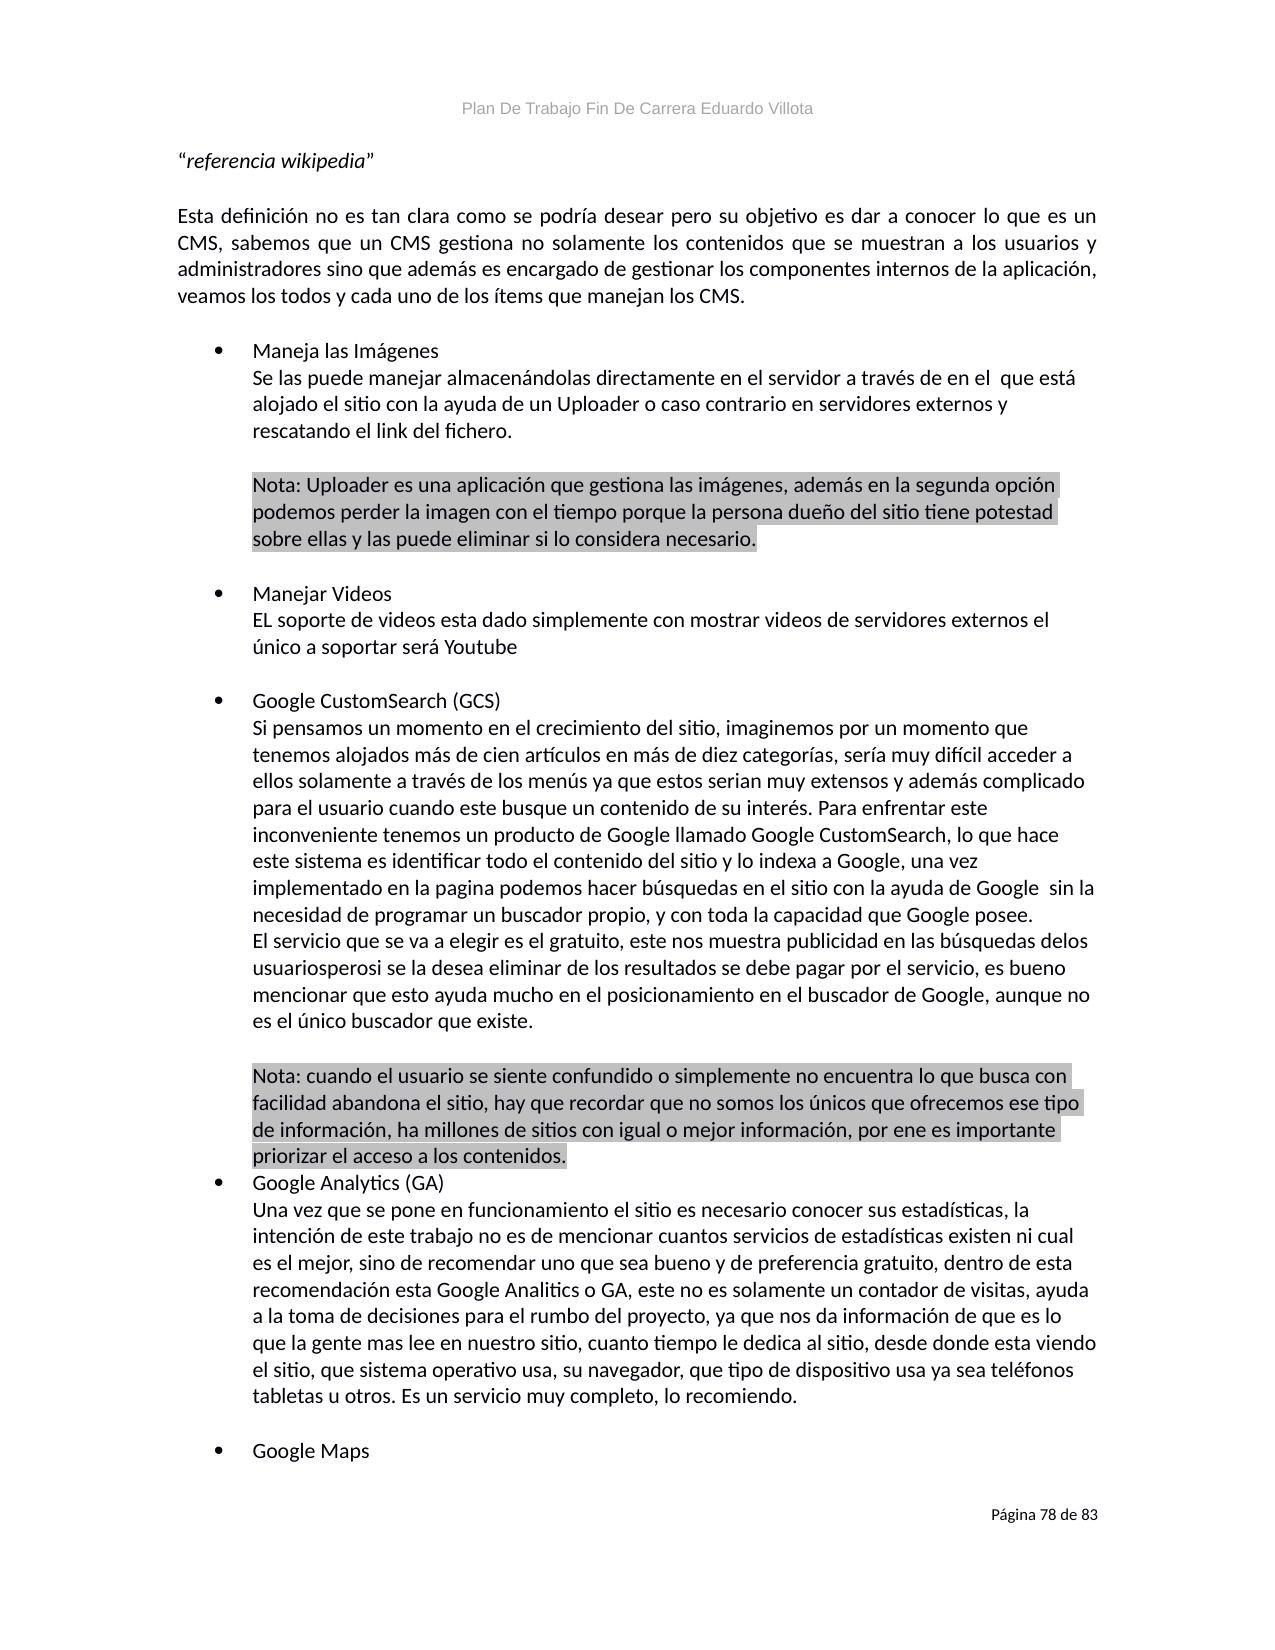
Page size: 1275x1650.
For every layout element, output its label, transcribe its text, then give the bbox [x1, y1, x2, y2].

list Google Analytics (GA) [215, 1169, 1098, 1196]
list Manejar Videos [215, 580, 1098, 606]
list Google Maps [215, 1437, 1098, 1464]
list Si pensamos un momento en el crecimiento del sitio, imaginemos por un momento que tenemos alojados más de cien artículos en más de diez categorías, sería muy difícil acceder a ellos solamente a través de los menús ya que estos serian muy extensos y además complicado para el usuario cuando este busque un contenido de su interés. Para enfrentar este inconveniente tenemos un producto de Google llamado Google CustomSearch, lo que hace este sistema es identificar todo el contenido del sitio y lo indexa a Google, una vez implementado en la pagina podemos hacer búsquedas en el sitio con la ayuda de Google sin la necesidad de programar un buscador propio, y con toda la capacidad que Google posee. [252, 714, 1098, 928]
list Se las puede manejar almacenándolas directamente en el servidor a través de en el que está alojado el sitio con la ayuda de un Uploader o caso contrario en servidores externos y rescatando el link del fichero. [252, 364, 1098, 444]
list EL soporte de videos esta dado simplemente con mostrar videos de servidores externos el único a soportar será Youtube [252, 606, 1098, 660]
list Una vez que se pone en funcionamiento el sitio es necesario conocer sus estadísticas, la intención de este trabajo no es de mencionar cuantos servicios de estadísticas existen ni cual es el mejor, sino de recomendar uno que sea bueno y de preferencia gratuito, dentro de esta recomendación esta Google Analitics o GA, este no es solamente un contador de visitas, ayuda a la toma de decisiones para el rumbo del proyecto, ya que nos da información de que es lo que la gente mas lee en nuestro sitio, cuanto tiempo le dedica al sitio, desde donde esta viendo el sitio, que sistema operativo usa, su navegador, que tipo de dispositivo usa ya sea teléfonos tabletas u otros. Es un servicio muy completo, lo recomiendo. [252, 1196, 1098, 1409]
list Nota: cuando el usuario se siente confundido o simplemente no encuentra lo que busca con facilidad abandona el sitio, hay que recordar que no somos los únicos que ofrecemos ese tipo de información, ha millones de sitios con igual o mejor información, por ene es importante priorizar el acceso a los contenidos. [252, 1062, 1098, 1169]
list El servicio que se va a elegir es el gratuito, este nos muestra publicidad en las búsquedas delos usuariosperosi se la desea eliminar de los resultados se debe pagar por el servicio, es bueno mencionar que esto ayuda mucho en el posicionamiento en el buscador de Google, aunque no es el único buscador que existe. [252, 928, 1098, 1034]
text “referencia wikipedia” [177, 148, 1098, 174]
list Maneja las Imágenes [215, 337, 1098, 364]
list Nota: Uploader es una aplicación que gestiona las imágenes, además en la segunda opción podemos perder la imagen con el tiempo porque la persona dueño del sitio tiene potestad sobre ellas y las puede eliminar si lo considera necesario. [252, 472, 1098, 552]
text Esta definición no es tan clara como se podría desear pero su objetivo es dar a conocer lo que es un CMS, sabemos que un CMS gestiona no solamente los contenidos que se muestran a los usuarios y administradores sino que además es encargado de gestionar los componentes internos de la aplicación, veamos los todos y cada uno de los ítems que manejan los CMS. [177, 202, 1098, 309]
list Google CustomSearch (GCS) [215, 688, 1098, 714]
